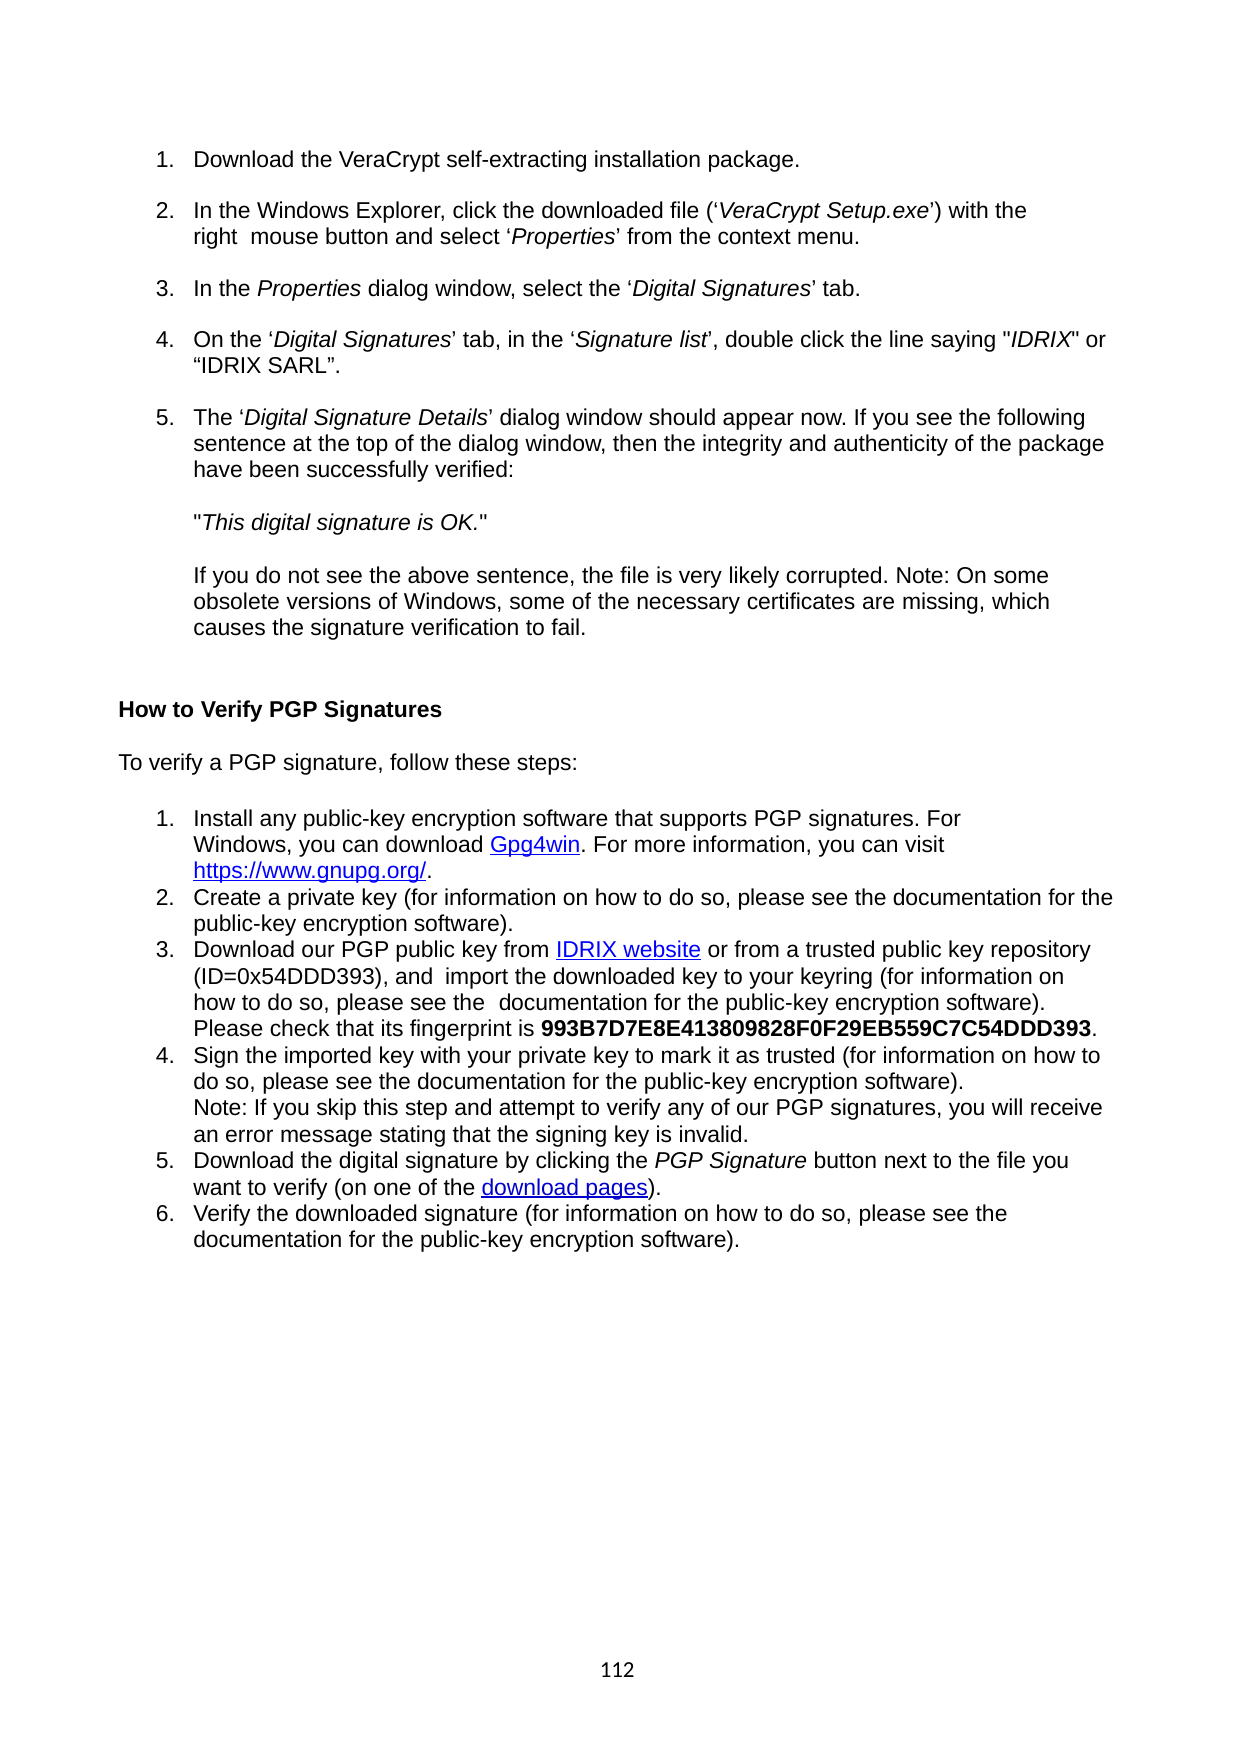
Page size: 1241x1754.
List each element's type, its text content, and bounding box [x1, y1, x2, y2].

text To verify a PGP signature, follow these steps: [118, 749, 1128, 775]
list Create a private key (for information on how to do so, please see the documentation for the public-key encryption software). [156, 883, 1117, 936]
list Verify the downloaded signature (for information on how to do so, please see the documentation for the public-key encryption software). [156, 1200, 1011, 1252]
list On the ‘Digital Signatures’ tab, in the ‘Signature list’, double click the line saying "IDRIX" or “IDRIX SARL”. [156, 326, 1108, 378]
list Download the VeraCrypt self-extracting installation package. [156, 146, 1128, 172]
list Download our PGP public key from IDRIX website or from a trusted public key repository (ID=0x54DDD393), and import the downloaded key to your keyring (for information on how to do so, please see the documentation for the public-key encryption software). Please check that its fingerprint is 993B7D7E8E413809828F0F29EB559C7C54DDD393. [156, 936, 1108, 1042]
list Install any public-key encryption software that supports PGP signatures. For Windows, you can download Gpg4win. For more information, you can visit https://www.gnupg.org/. [156, 804, 1063, 883]
list Download the digital signature by clicking the PGP Signature button next to the file you want to verify (on one of the download pages). [156, 1147, 1072, 1200]
text "This digital signature is OK." [193, 509, 1128, 535]
list Sign the imported key with your private key to mark it as trusted (for information on how to do so, please see the documentation for the public-key encryption software). [156, 1042, 1104, 1094]
list In the Properties dialog window, select the ‘Digital Signatures’ tab. [156, 274, 1128, 301]
list In the Windows Explorer, click the downloaded file (‘VeraCrypt Setup.exe’) with the right mouse button and select ‘Properties’ from the context menu. [156, 197, 1076, 249]
subtitle How to Verify PGP Signatures [118, 696, 1128, 723]
text Note: If you skip this step and attempt to verify any of our PGP signatures, you will receive an error message stating that the signing key is invalid. [193, 1094, 1109, 1147]
text If you do not see the above sentence, the file is very likely corrupted. Note: On some obsolete versions of Windows, some of the necessary certificates are missing, which causes the signature verification to fail. [193, 562, 1050, 641]
list The ‘Digital Signature Details’ dialog window should appear now. If you see the following sentence at the top of the dialog window, then the integrity and authenticity of the package have been successfully verified: [156, 403, 1108, 483]
